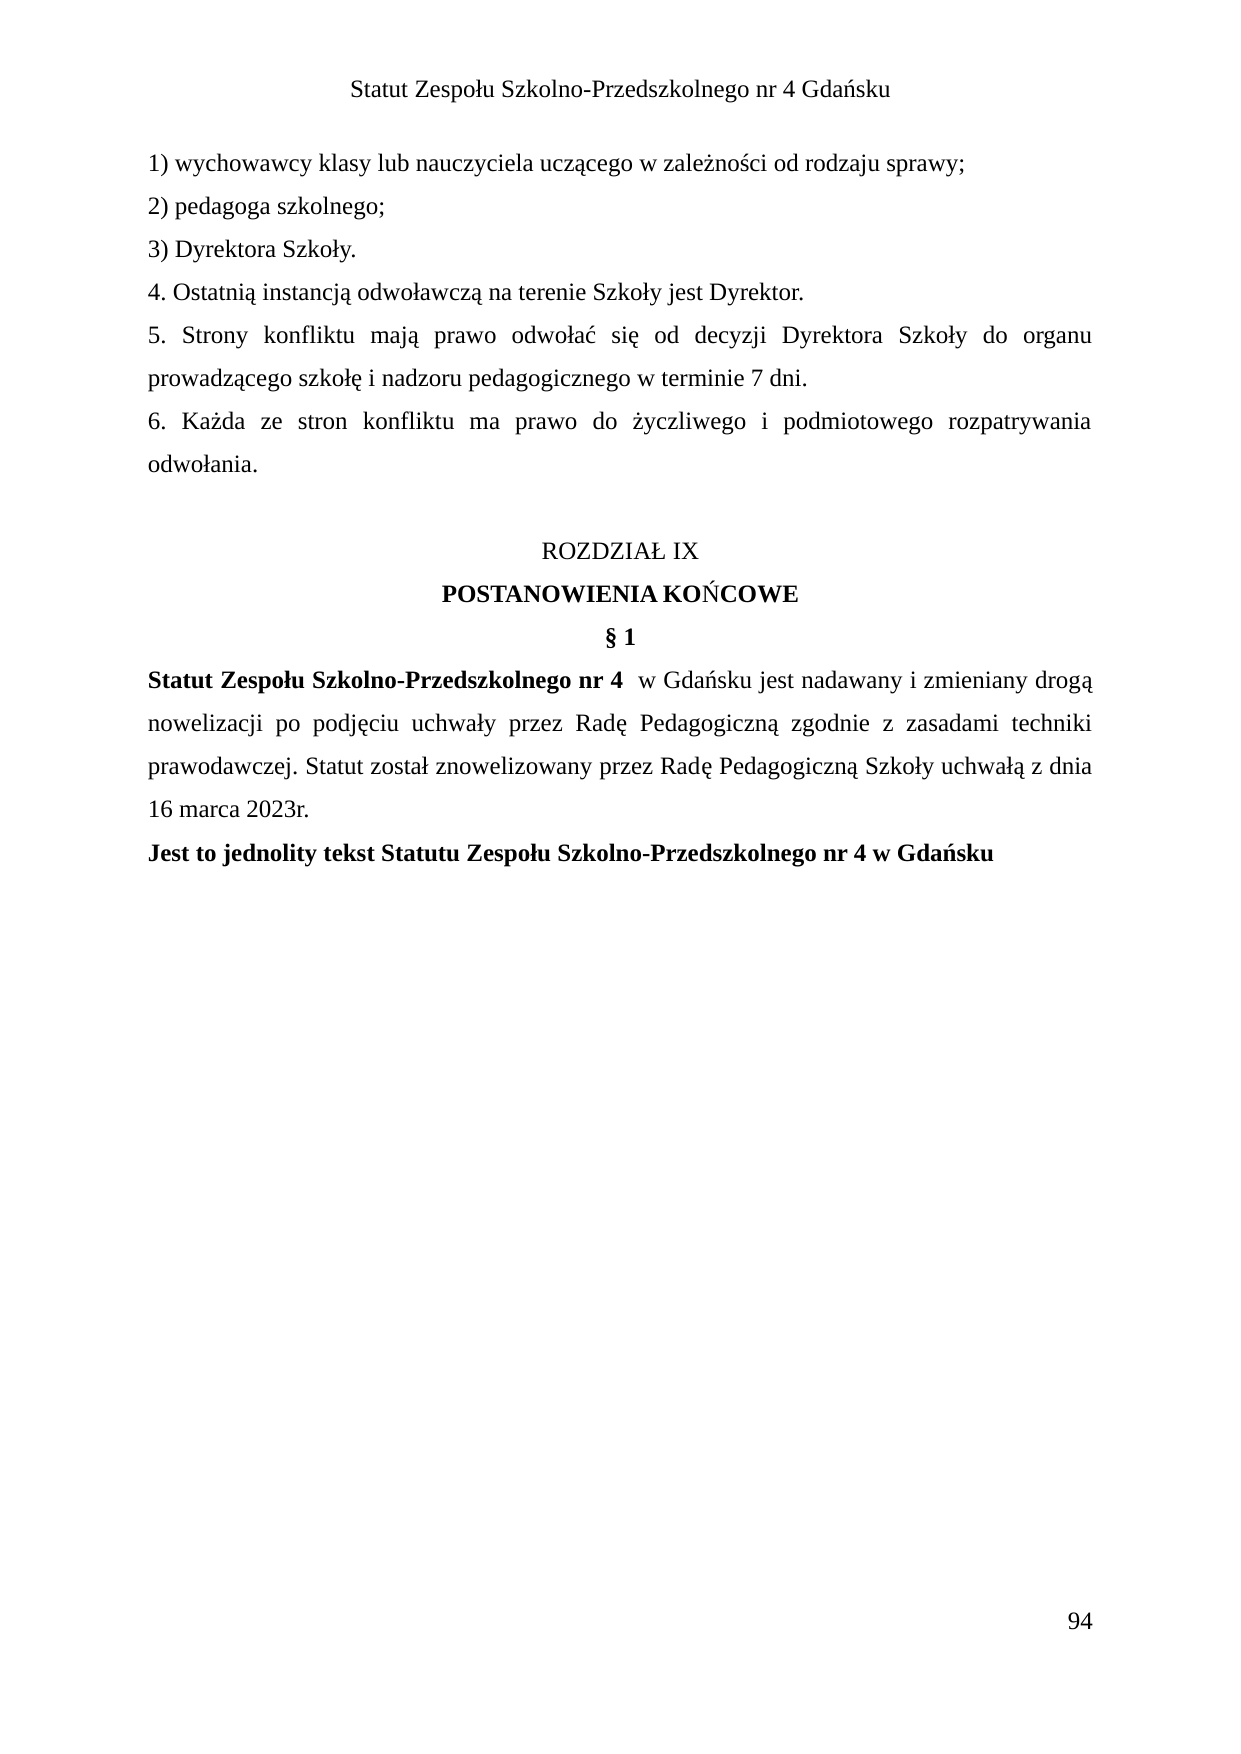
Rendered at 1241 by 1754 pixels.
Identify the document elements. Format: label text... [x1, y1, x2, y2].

text Statut Zespołu Szkolno-Przedszkolnego nr 4 w Gdańsku jest nadawany i zmieniany drogą nowelizacji po podjęciu uchwały przez Radę Pedagogiczną zgodnie z zasadami techniki prawodawczej. Statut został znowelizowany przez Radę Pedagogiczną Szkoły uchwałą z dnia 16 marca 2023r. [148, 665, 1093, 823]
text § 1 [148, 622, 1093, 651]
text ROZDZIAŁ IX [148, 536, 1093, 564]
text 1) wychowawcy klasy lub nauczyciela uczącego w zależności od rodzaju sprawy; [148, 148, 1093, 176]
text 2) pedagoga szkolnego; [148, 191, 1093, 219]
text POSTANOWIENIA KOŃCOWE [148, 579, 1093, 608]
text 6. Każda ze stron konfliktu ma prawo do życzliwego i podmiotowego rozpatrywania odwołania. [148, 406, 1093, 478]
text 5. Strony konfliktu mają prawo odwołać się od decyzji Dyrektora Szkoły do organu prowadzącego szkołę i nadzoru pedagogicznego w terminie 7 dni. [148, 320, 1093, 392]
text 3) Dyrektora Szkoły. [148, 234, 1093, 263]
text 4. Ostatnią instancją odwoławczą na terenie Szkoły jest Dyrektor. [148, 277, 1093, 306]
text Jest to jednolity tekst Statutu Zespołu Szkolno-Przedszkolnego nr 4 w Gdańsku [148, 838, 1093, 866]
